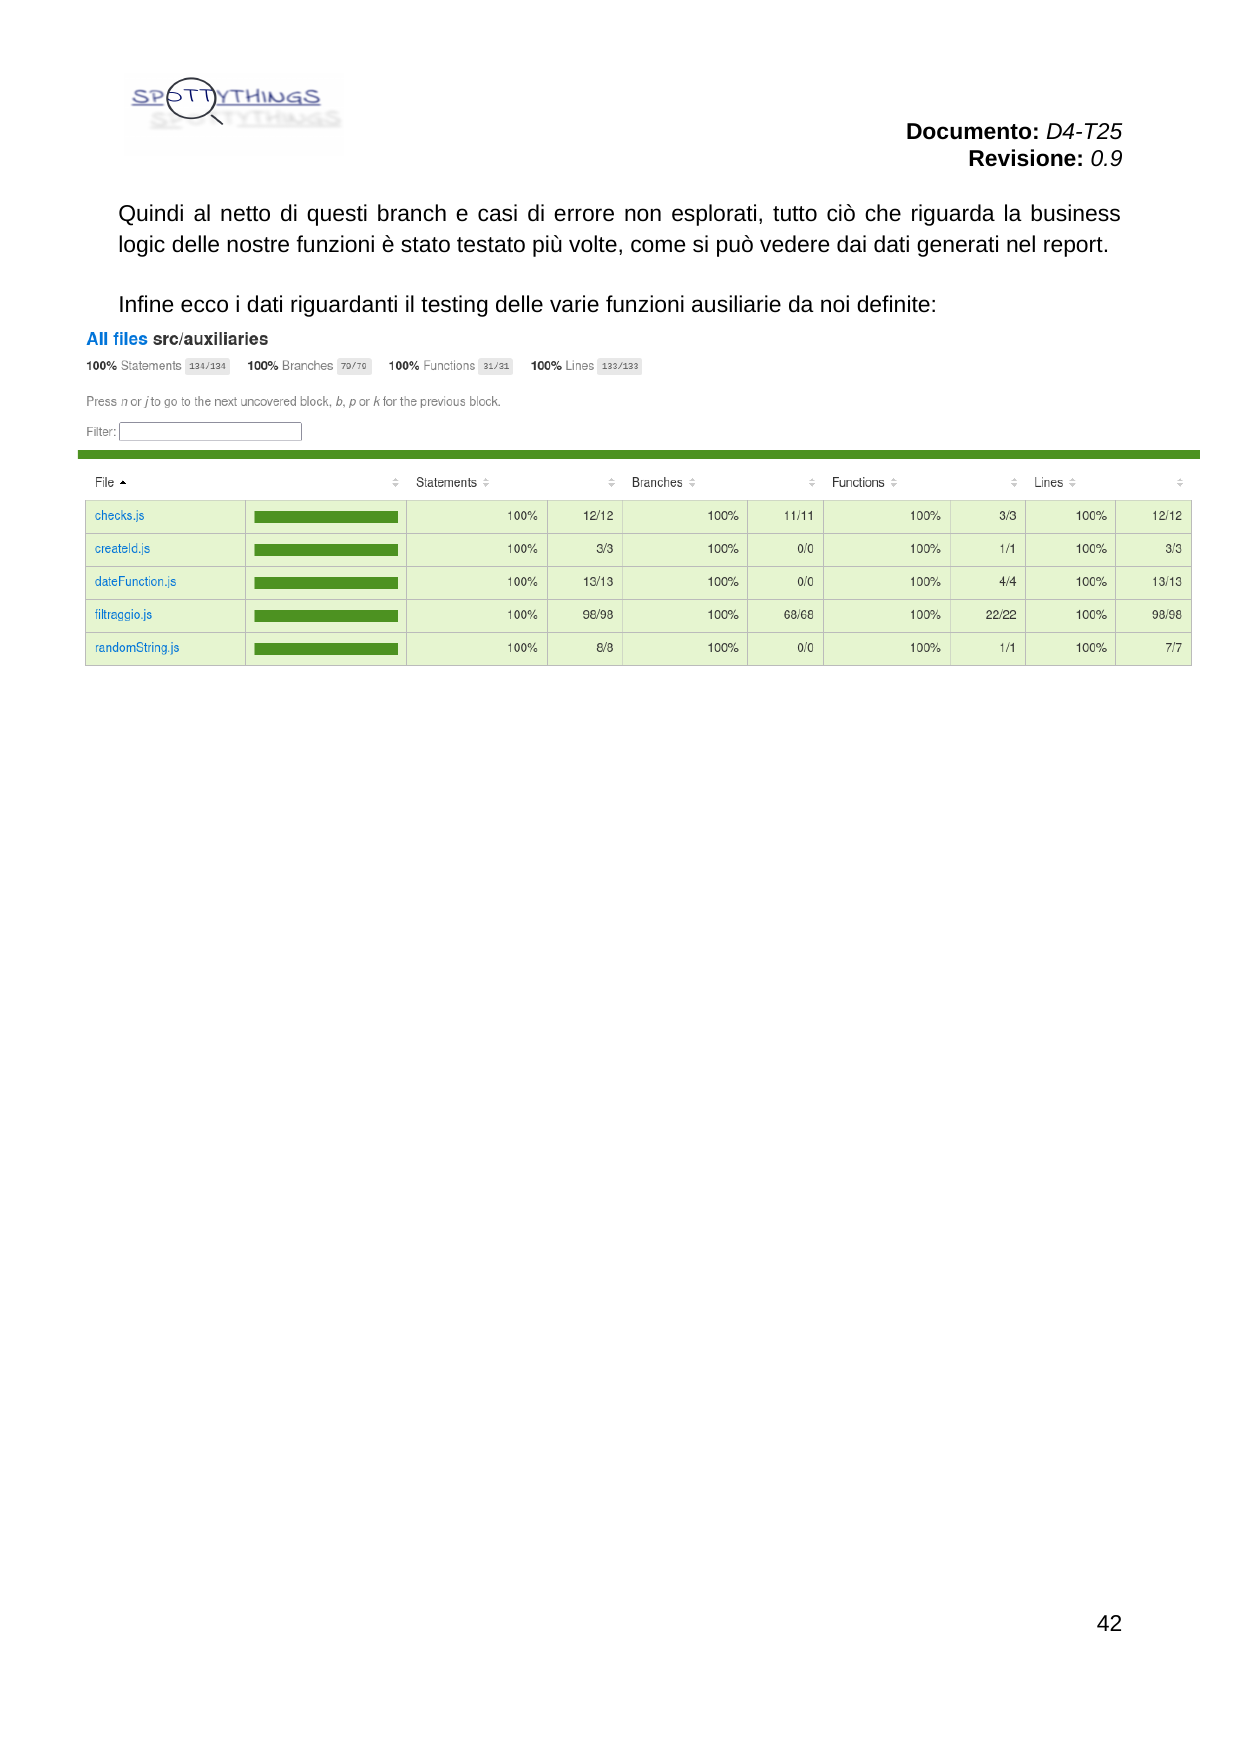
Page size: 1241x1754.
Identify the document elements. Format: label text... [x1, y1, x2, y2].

text Infine ecco i dati riguardanti il testing delle varie funzioni ausiliarie da noi definite: [118, 291, 1122, 317]
picture [123, 73, 345, 156]
text Quindi al netto di questi branch e casi di errore non esplorati, tutto ciò che riguarda la business logic delle nostre funzioni è stato testato più volte, come si può vedere dai dati generati nel report. [118, 200, 1122, 257]
picture [77, 321, 1200, 674]
